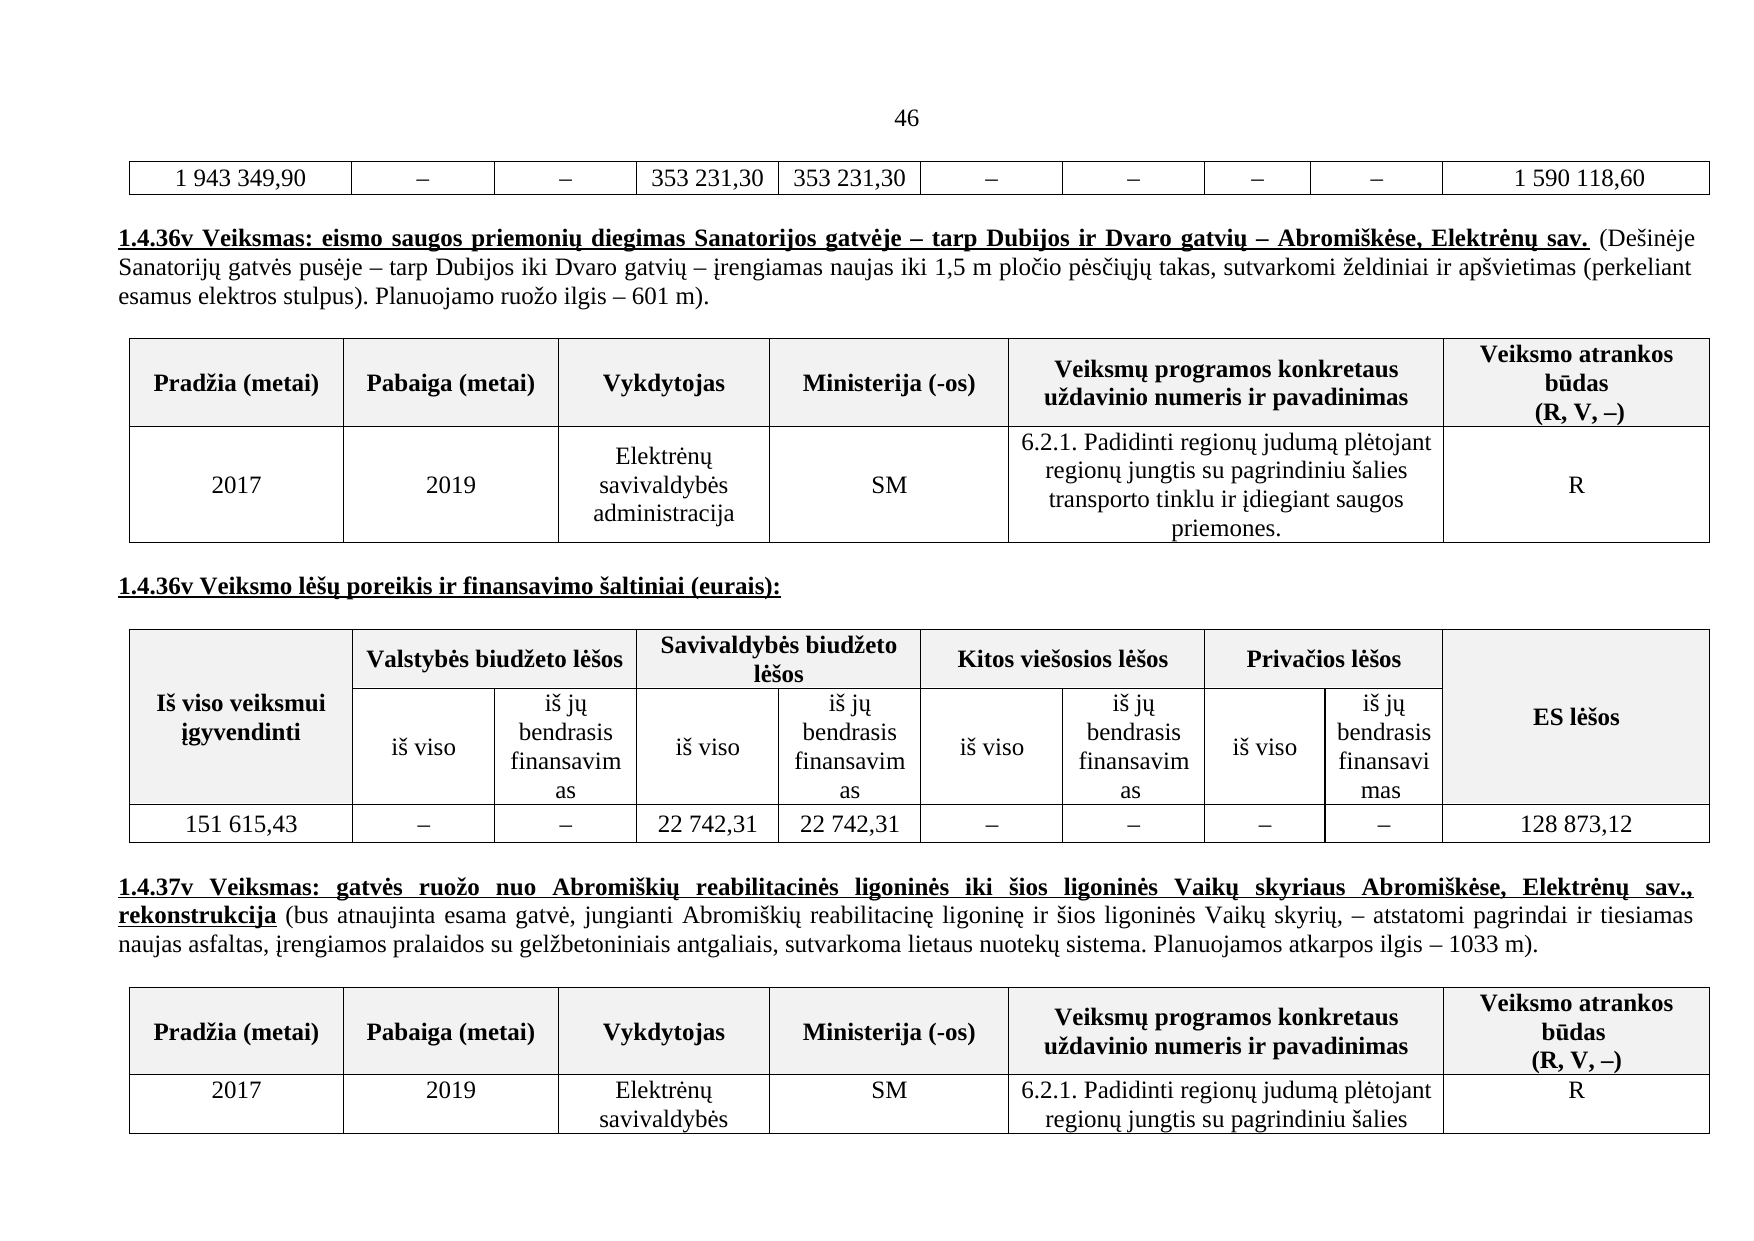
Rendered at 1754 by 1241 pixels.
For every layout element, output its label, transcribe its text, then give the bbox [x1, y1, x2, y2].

table_cell 22 742,31 [779, 805, 920, 842]
table_cell iš jų bendrasis finansavimas [1063, 689, 1204, 803]
table_cell iš jų bendrasis finansavimas [1326, 689, 1442, 803]
table_cell Elektrėnų savivaldybės administracija [559, 427, 769, 542]
text 1.4.36v Veiksmas: eismo saugos priemonių diegimas Sanatorijos gatvėje – tarp Dubijos ir Dvaro gatvių – Abromiškėse, Elektrėnų sav. (Dešinėje Sanatorijų gatvės pusėje – tarp Dubijos iki Dvaro gatvių – įrengiamas naujas iki 1,5 m pločio pėsčiųjų takas, sutvarkomi želdiniai ir apšvietimas (perkeliant esamus elektros stulpus). Planuojamo ruožo ilgis – 601 m). [118, 223, 1695, 309]
table_cell iš viso [353, 689, 494, 803]
table_cell – [921, 162, 1062, 193]
table_cell – [1063, 805, 1204, 842]
table_header Kitos viešosios lėšos [921, 630, 1204, 687]
table_cell – [921, 805, 1062, 842]
table_cell iš viso [637, 689, 778, 803]
table_cell 128 873,12 [1443, 805, 1709, 842]
table_cell 6.2.1. Padidinti regionų judumą plėtojant regionų jungtis su pagrindiniu šalies [1009, 1075, 1443, 1133]
table_header Valstybės biudžeto lėšos [353, 630, 636, 687]
table_header Privačios lėšos [1205, 630, 1442, 687]
text 1.4.37v Veiksmas: gatvės ruožo nuo Abromiškių reabilitacinės ligoninės iki šios ligoninės Vaikų skyriaus Abromiškėse, Elektrėnų sav., rekonstrukcija (bus atnaujinta esama gatvė, jungianti Abromiškių reabilitacinę ligoninę ir šios ligoninės Vaikų skyrių, – atstatomi pagrindai ir tiesiamas naujas asfaltas, įrengiamos pralaidos su gelžbetoniniais antgaliais, sutvarkoma lietaus nuotekų sistema. Planuojamos atkarpos ilgis – 1033 m). [118, 872, 1695, 958]
table_cell SM [770, 427, 1008, 542]
table_cell – [352, 162, 494, 193]
table_cell – [353, 805, 494, 842]
table_header Savivaldybės biudžeto lėšos [637, 630, 920, 687]
table_cell iš jų bendrasis finansavimas [495, 689, 636, 803]
table_cell 353 231,30 [779, 162, 920, 193]
table_header Pradžia (metai) [130, 988, 343, 1074]
table_cell 1 943 349,90 [130, 162, 351, 193]
table_header Ministerija (-os) [770, 339, 1008, 426]
table_cell 2017 [130, 1075, 343, 1133]
table_header Veiksmo atrankos būdas (R, V, –) [1444, 339, 1709, 426]
table_header Pradžia (metai) [130, 339, 343, 426]
table_cell 2017 [130, 427, 343, 542]
table_cell 2019 [344, 427, 558, 542]
table_cell – [495, 162, 636, 193]
table_cell – [1326, 805, 1442, 842]
table_cell – [495, 805, 636, 842]
table_header Vykdytojas [559, 339, 769, 426]
table_cell SM [770, 1075, 1008, 1133]
table_header Veiksmų programos konkretaus uždavinio numeris ir pavadinimas [1009, 339, 1443, 426]
table_cell iš viso [921, 689, 1062, 803]
table_cell Elektrėnų savivaldybės [559, 1075, 769, 1133]
table_cell 6.2.1. Padidinti regionų judumą plėtojant regionų jungtis su pagrindiniu šalies transporto tinklu ir įdiegiant saugos priemones. [1009, 427, 1443, 542]
table_cell – [1205, 162, 1310, 193]
table_header ES lėšos [1443, 630, 1709, 803]
table_cell 2019 [344, 1075, 558, 1133]
table_cell 22 742,31 [637, 805, 778, 842]
table_header Pabaiga (metai) [344, 339, 558, 426]
table_header Iš viso veiksmui įgyvendinti [130, 630, 352, 803]
table_header Pabaiga (metai) [344, 988, 558, 1074]
table_cell 151 615,43 [130, 805, 352, 842]
table_cell – [1063, 162, 1204, 193]
table_cell – [1205, 805, 1324, 842]
table_cell R [1444, 427, 1709, 542]
table_header Vykdytojas [559, 988, 769, 1074]
table_cell iš jų bendrasis finansavimas [779, 689, 920, 803]
table_cell iš viso [1205, 689, 1324, 803]
text 1.4.36v Veiksmo lėšų poreikis ir finansavimo šaltiniai (eurais): [118, 571, 1695, 600]
table_cell 353 231,30 [637, 162, 778, 193]
table_header Veiksmų programos konkretaus uždavinio numeris ir pavadinimas [1009, 988, 1443, 1074]
table_cell – [1311, 162, 1442, 193]
table_header Ministerija (-os) [770, 988, 1008, 1074]
table_cell R [1444, 1075, 1709, 1133]
table_header Veiksmo atrankos būdas (R, V, –) [1444, 988, 1709, 1074]
table_cell 1 590 118,60 [1443, 162, 1709, 193]
